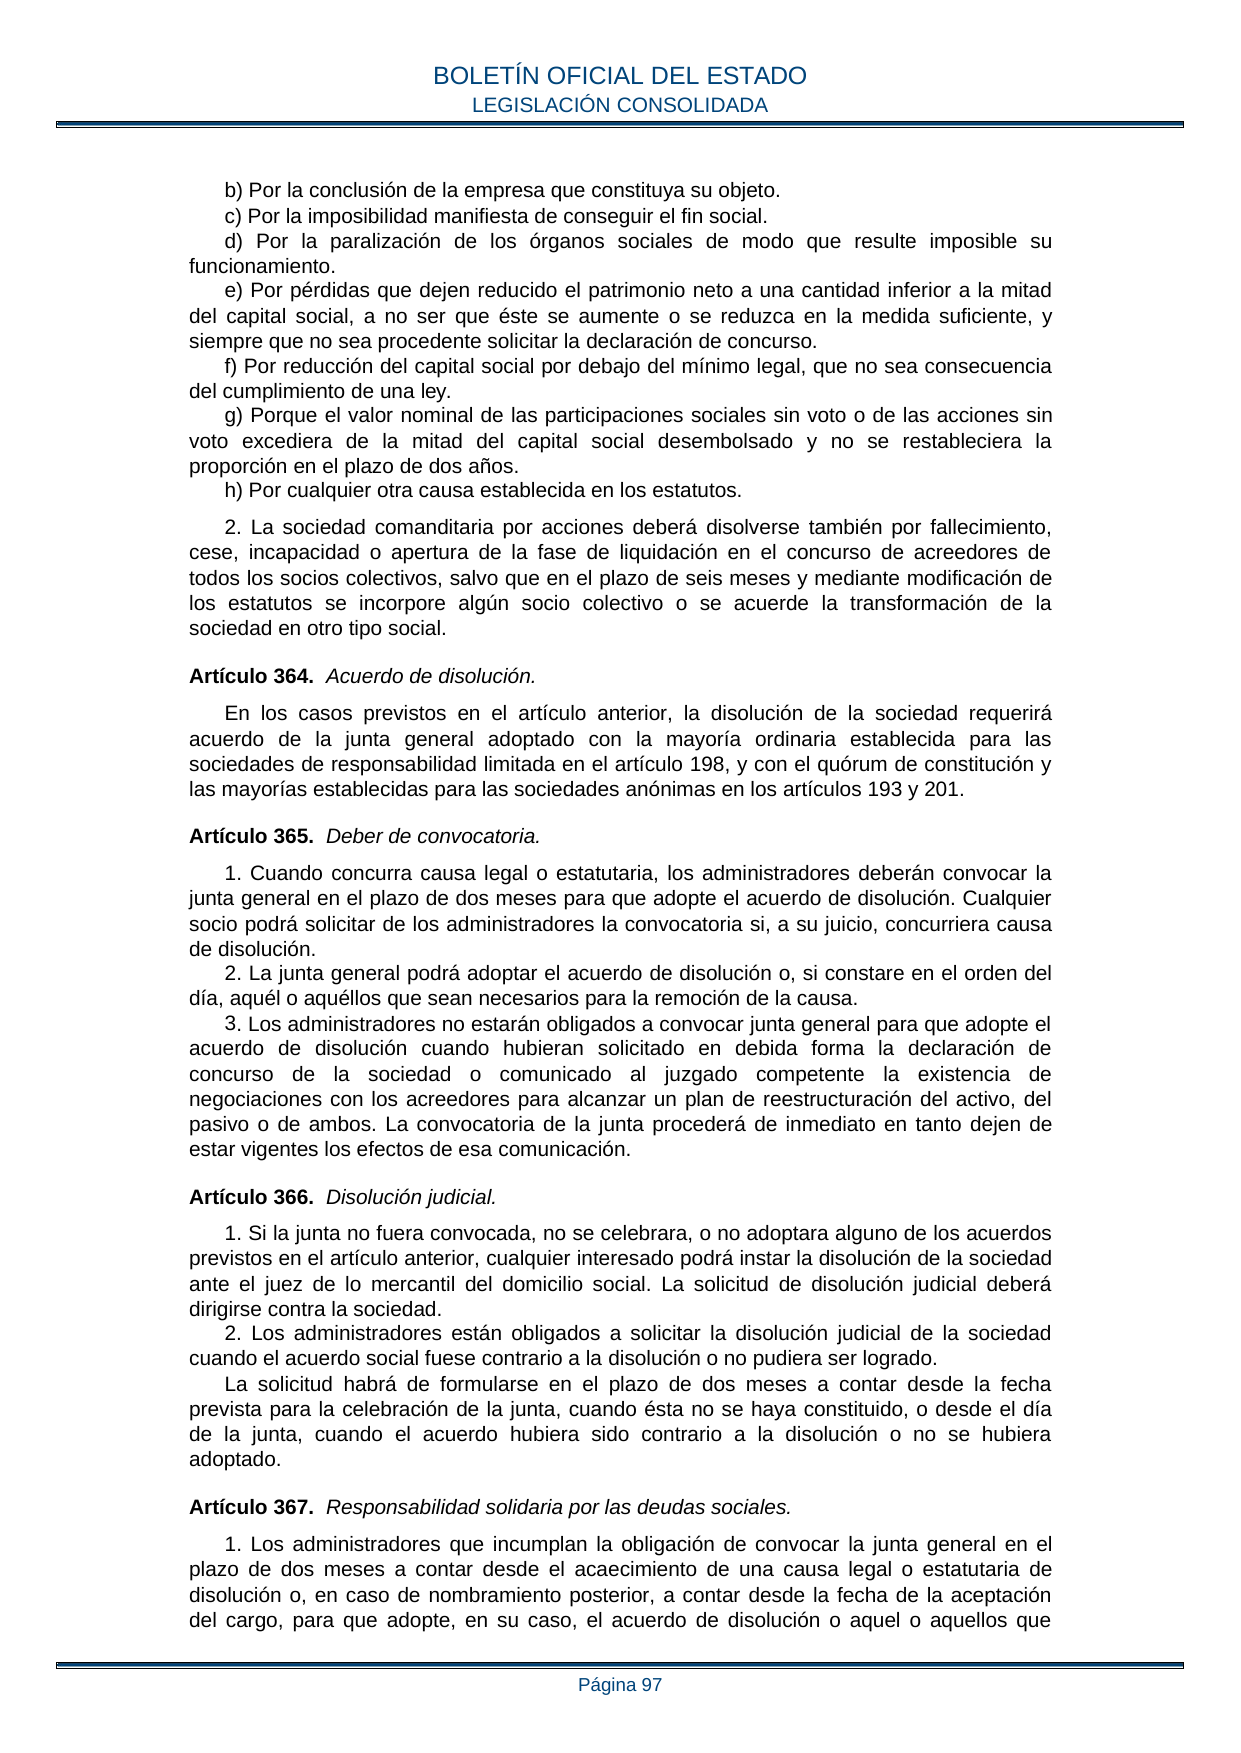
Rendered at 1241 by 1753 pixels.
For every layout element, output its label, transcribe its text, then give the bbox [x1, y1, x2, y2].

picture [57, 122, 1183, 127]
text funcionamiento. [189, 253, 1076, 278]
text c) Por la imposibilidad manifiesta de conseguir el fin social. [224, 203, 1076, 228]
text pasivo o de ambos. La convocatoria de la junta procederá de inmediato en tanto dejen de [189, 1111, 1076, 1136]
text proporción en el plazo de dos años. [189, 453, 1076, 478]
text del cumplimiento de una ley. [189, 378, 1076, 403]
text d) Por la paralización de los órganos sociales de modo que resulte imposible su [224, 228, 1076, 253]
text sociedad en otro tipo social. [189, 616, 1076, 641]
text 1 [224, 1217, 236, 1242]
text socio podrá solicitar de los administradores la convocatoria si, a su juicio, concurriera causa [189, 911, 1076, 936]
text Artículo 365. Deber de convocatoria. [189, 820, 566, 850]
picture [57, 1663, 1183, 1668]
text ante el juez de lo mercantil del domicilio social. La solicitud de disolución judicial deberá [189, 1272, 1076, 1297]
text h) Por cualquier otra causa establecida en los estatutos. [224, 473, 768, 503]
text cese, incapacidad o apertura de la fase de liquidación en el concurso de acreedores de [189, 536, 1076, 566]
text . Los administradores que incumplan la obligación de convocar la junta general en el [236, 1527, 1076, 1552]
text de la junta, cuando el acuerdo hubiera sido contrario a la disolución o no se hubiera [189, 1422, 1076, 1447]
text 2. La sociedad comanditaria por acciones deberá disolverse también por fallecimiento, [224, 511, 1076, 536]
text Artículo 366. Disolución judicial. [189, 1180, 522, 1210]
text Artículo 367. Responsabilidad solidaria por las deudas sociales. [189, 1491, 817, 1521]
text 2 [224, 957, 236, 982]
text del cargo, para que adopte, en su caso, el acuerdo de disolución o aquel o aquellos que [189, 1607, 1076, 1632]
text cuando el acuerdo social fuese contrario a la disolución o no pudiera ser logrado. [189, 1342, 1076, 1372]
text voto excediera de la mitad del capital social desembolsado y no se restableciera la [189, 428, 1076, 453]
text b) Por la conclusión de la empresa que constituya su objeto. [224, 173, 1076, 203]
text 1 [224, 857, 236, 882]
text . La junta general podrá adoptar el acuerdo de disolución o, si constare en el orden del [236, 957, 1076, 982]
text . Cuando concurra causa legal o estatutaria, los administradores deberán convocar la [236, 857, 1076, 882]
text concurso de la sociedad o comunicado al juzgado competente la existencia de [189, 1061, 1076, 1086]
text disolución o, en caso de nombramiento posterior, a contar desde la fecha de la aceptación [189, 1582, 1076, 1607]
text de disolución. [189, 936, 1076, 961]
text los estatutos se incorpore algún socio colectivo o se acuerde la transformación de la [189, 591, 1076, 616]
text día, aquél o aquéllos que sean necesarios para la remoción de la causa. [189, 982, 1076, 1011]
text g) Porque el valor nominal de las participaciones sociales sin voto o de las acciones sin [224, 398, 1076, 428]
text negociaciones con los acreedores para alcanzar un plan de reestructuración del activo, del [189, 1086, 1076, 1111]
text . Los administradores no estarán obligados a convocar junta general para que adopte el [261, 1011, 1076, 1032]
text En los casos previstos en el artículo anterior, la disolución de la sociedad requerirá [224, 696, 1076, 726]
text acuerdo de la junta general adoptado con la mayoría ordinaria establecida para las [189, 726, 1076, 751]
text LEGISLACIÓN CONSOLIDADA [472, 89, 793, 118]
text dirigirse contra la sociedad. [189, 1297, 1076, 1322]
text siempre que no sea procedente solicitar la declaración de concurso. [189, 328, 1076, 353]
text previstos en el artículo anterior, cualquier interesado podrá instar la disolución de la sociedad [189, 1242, 1076, 1272]
text Página 97 [578, 1670, 687, 1697]
text acuerdo de disolución cuando hubieran solicitado en debida forma la declaración de [189, 1032, 1076, 1061]
text estar vigentes los efectos de esa comunicación. [189, 1136, 1076, 1161]
text del capital social, a no ser que éste se aumente o se reduzca en la medida suficiente, y [189, 303, 1076, 328]
text e) Por pérdidas que dejen reducido el patrimonio neto a una cantidad inferior a la mitad [224, 273, 1076, 303]
text plazo de dos meses a contar desde el acaecimiento de una causa legal o estatutaria de [189, 1552, 1076, 1582]
text junta general en el plazo de dos meses para que adopte el acuerdo de disolución. Cualquier [189, 882, 1076, 911]
text Artículo 364. Acuerdo de disolución. [189, 659, 561, 689]
text prevista para la celebración de la junta, cuando ésta no se haya constituido, o desde el día [189, 1397, 1076, 1422]
text 1 [224, 1527, 236, 1552]
text adoptado. [189, 1447, 1076, 1472]
text BOLETÍN OFICIAL DEL ESTADO [433, 56, 832, 92]
text todos los socios colectivos, salvo que en el plazo de seis meses y mediante modificación de [189, 566, 1076, 591]
text las mayorías establecidas para las sociedades anónimas en los artículos 193 y 201. [189, 776, 1076, 801]
text 2. Los administradores están obligados a solicitar la disolución judicial de la sociedad [224, 1317, 1076, 1342]
text f) Por reducción del capital social por debajo del mínimo legal, que no sea consecuencia [224, 353, 1076, 378]
text La solicitud habrá de formularse en el plazo de dos meses a contar desde la fecha [224, 1372, 1076, 1397]
text sociedades de responsabilidad limitada en el artículo 198, y con el quórum de constitución y [189, 751, 1076, 776]
text . Si la junta no fuera convocada, no se celebrara, o no adoptara alguno de los acuerdos [236, 1217, 1076, 1242]
text 3 [224, 1007, 261, 1032]
